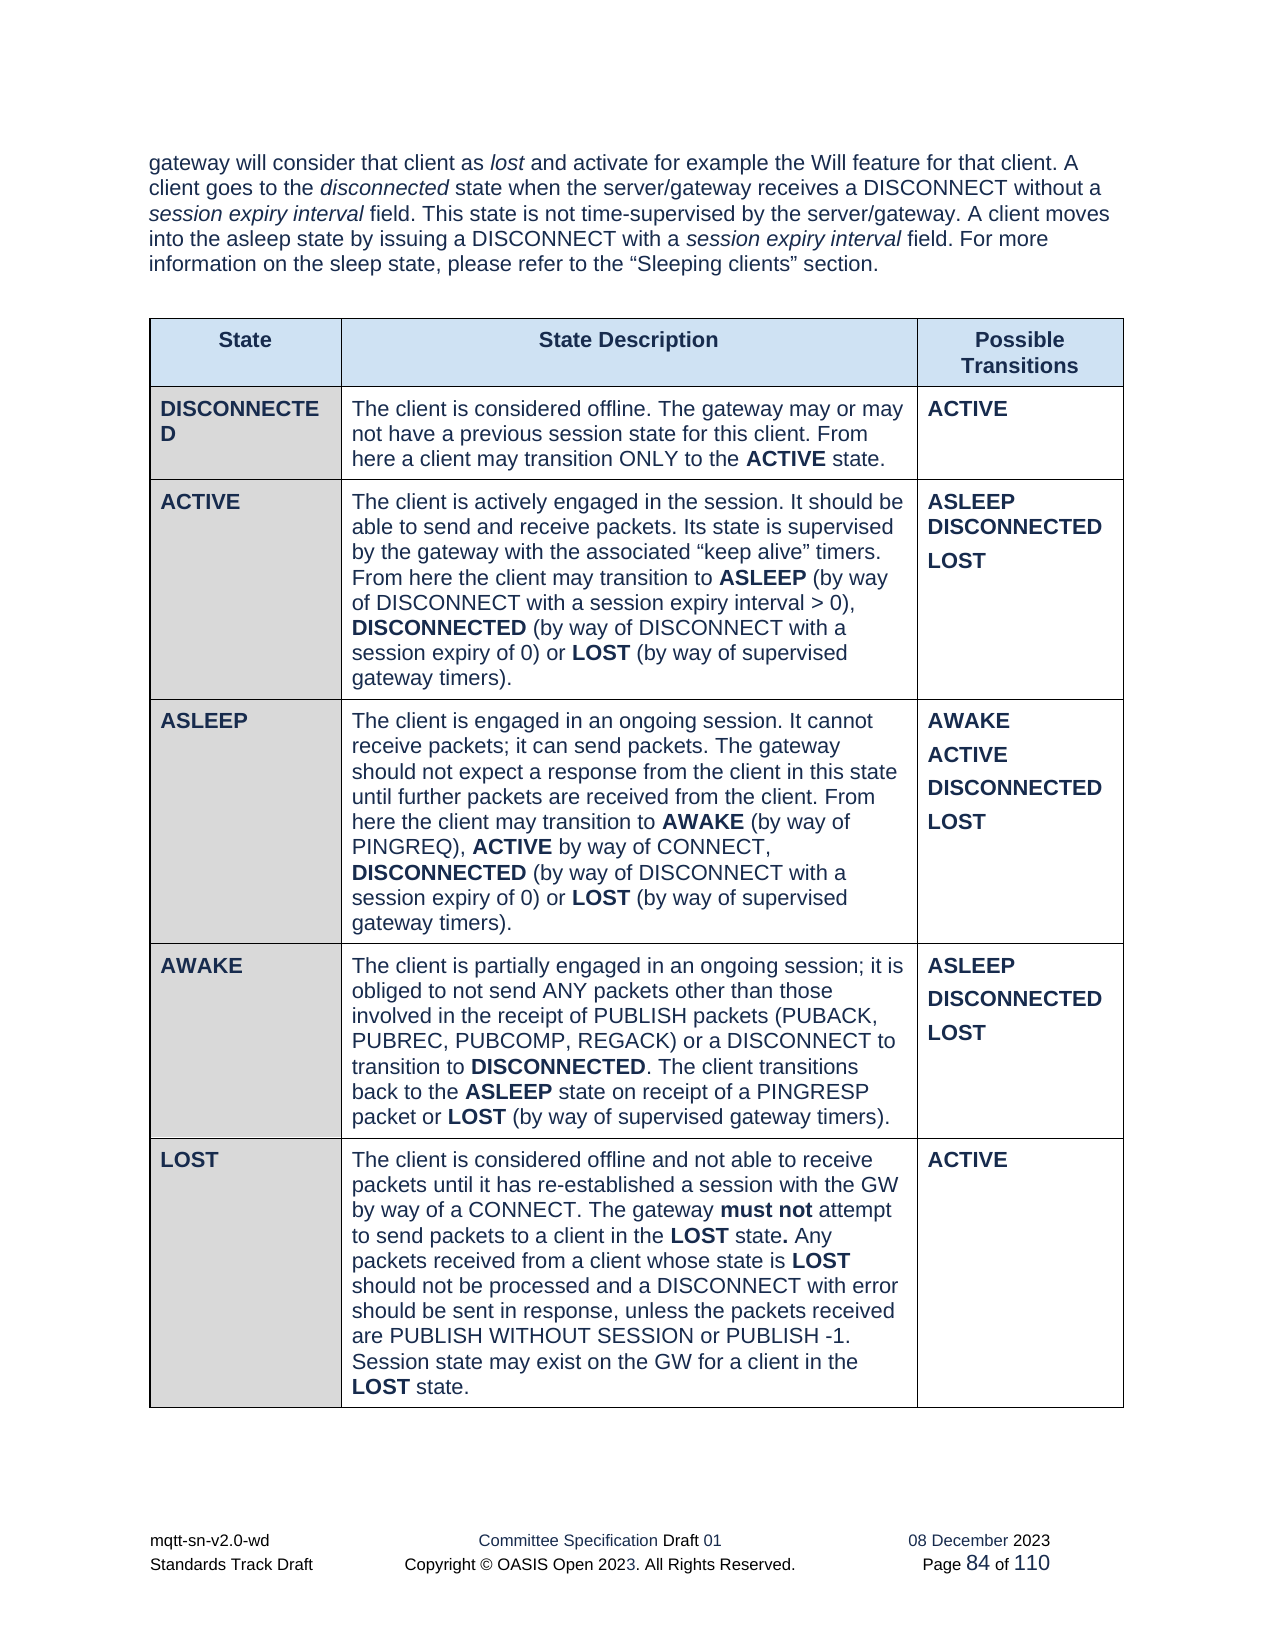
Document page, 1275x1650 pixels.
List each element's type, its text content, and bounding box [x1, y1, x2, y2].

table_cell ACTIVE [918, 387, 1123, 479]
table_cell ASLEEP DISCONNECTED LOST [918, 944, 1123, 1137]
table_header State [151, 319, 341, 386]
table_cell AWAKE [151, 944, 341, 1137]
table_cell The client is partially engaged in an ongoing session; it is obliged to not send ANY packets other than those involved in the receipt of PUBLISH packets (PUBACK, PUBREC, PUBCOMP, REGACK) or a DISCONNECT to transition to DISCONNECTED. The client transitions back to the ASLEEP state on receipt of a PINGRESP packet or LOST (by way of supervised gateway timers). [342, 944, 917, 1137]
table_cell DISCONNECTED [151, 387, 341, 479]
table_cell The client is considered offline. The gateway may or may not have a previous session state for this client. From here a client may transition ONLY to the ACTIVE state. [342, 387, 917, 479]
table_cell The client is actively engaged in the session. It should be able to send and receive packets. Its state is supervised by the gateway with the associated “keep alive” timers. From here the client may transition to ASLEEP (by way of DISCONNECT with a session expiry interval > 0), DISCONNECTED (by way of DISCONNECT with a session expiry of 0) or LOST (by way of supervised gateway timers). [342, 480, 917, 699]
table_cell The client is engaged in an ongoing session. It cannot receive packets; it can send packets. The gateway should not expect a response from the client in this state until further packets are received from the client. From here the client may transition to AWAKE (by way of PINGREQ), ACTIVE by way of CONNECT, DISCONNECTED (by way of DISCONNECT with a session expiry of 0) or LOST (by way of supervised gateway timers). [342, 700, 917, 943]
table_cell ASLEEP [151, 700, 341, 943]
table_cell ASLEEP DISCONNECTED LOST [918, 480, 1123, 699]
table_cell AWAKE ACTIVE DISCONNECTED LOST [918, 700, 1123, 943]
table_header Possible Transitions [918, 319, 1123, 386]
table_cell ACTIVE [151, 480, 341, 699]
table_cell ACTIVE [918, 1139, 1123, 1407]
table_header State Description [342, 319, 917, 386]
text gateway will consider that client as lost and activate for example the Will feature for that client. A client goes to the disconnected state when the server/gateway receives a DISCONNECT without a session expiry interval field. This state is not time-supervised by the server/gateway. A client moves into the asleep state by issuing a DISCONNECT with a session expiry interval field. For more information on the sleep state, please refer to the “Sleeping clients” section. [148, 150, 1124, 276]
table_cell The client is considered offline and not able to receive packets until it has re-established a session with the GW by way of a CONNECT. The gateway must not attempt to send packets to a client in the LOST state. Any packets received from a client whose state is LOST should not be processed and a DISCONNECT with error should be sent in response, unless the packets received are PUBLISH WITHOUT SESSION or PUBLISH -1. Session state may exist on the GW for a client in the LOST state. [342, 1139, 917, 1407]
table_cell LOST [151, 1139, 341, 1407]
